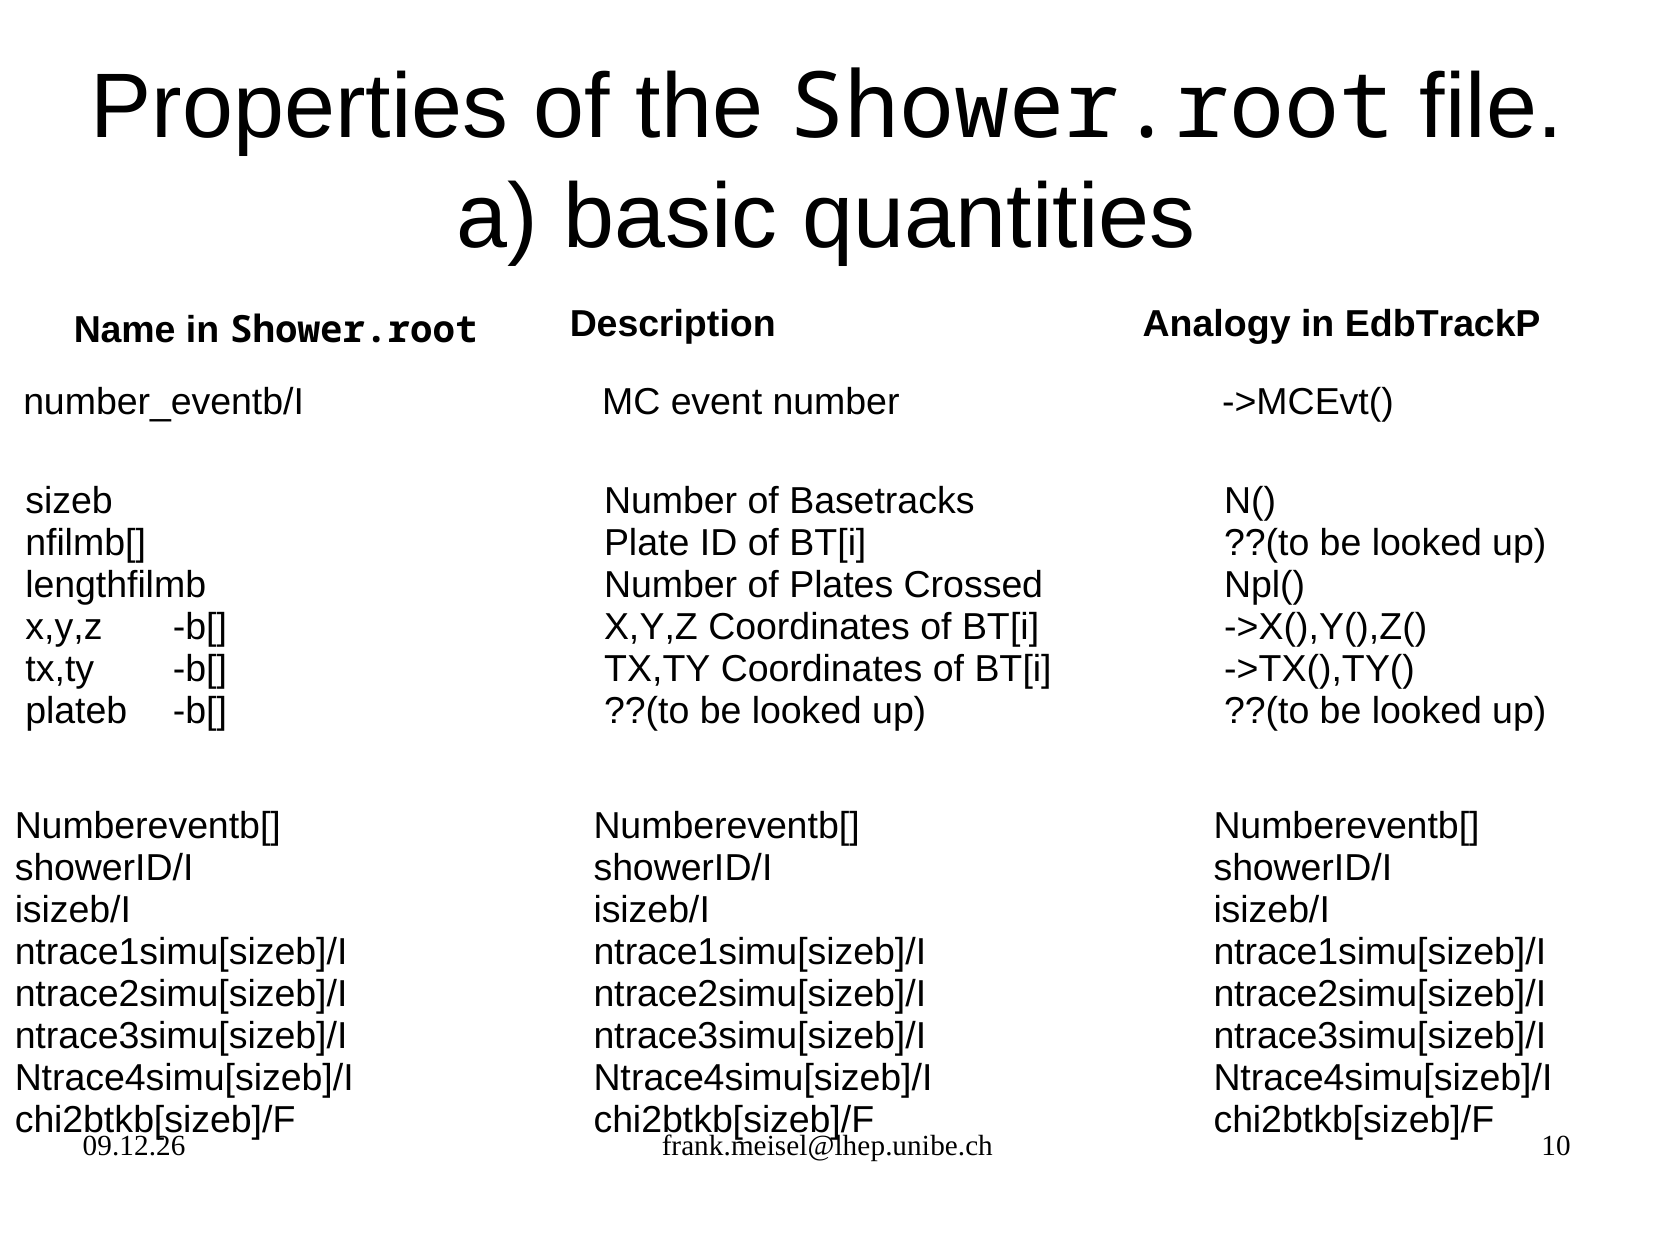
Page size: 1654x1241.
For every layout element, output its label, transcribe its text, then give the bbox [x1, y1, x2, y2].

text_box Description [555, 295, 1117, 353]
text_box Numbereventb[] showerID/I isizeb/I ntrace1simu[sizeb]/I ntrace2simu[sizeb]/I ntrace3simu[sizeb]/I Ntrace4simu[sizeb]/I chi2btkb[sizeb]/F [578, 797, 948, 1191]
text_box Analogy in EdbTrackP [1127, 295, 1654, 353]
text_box MC event number [587, 373, 915, 473]
text_box Numbereventb[] showerID/I isizeb/I ntrace1simu[sizeb]/I ntrace2simu[sizeb]/I ntrace3simu[sizeb]/I Ntrace4simu[sizeb]/I chi2btkb[sizeb]/F [0, 797, 369, 1190]
text_box Number of Basetracks Plate ID of BT[i] Number of Plates Crossed X,Y,Z Coordinates of BT[i] TX,TY Coordinates of BT[i] ??(to be looked up) [589, 472, 1069, 740]
text_box Numbereventb[] showerID/I isizeb/I ntrace1simu[sizeb]/I ntrace2simu[sizeb]/I ntrace3simu[sizeb]/I Ntrace4simu[sizeb]/I chi2btkb[sizeb]/F [1198, 797, 1568, 1191]
text_box N() ??(to be looked up) Npl() ->X(),Y(),Z() ->TX(),TY() ??(to be looked up) [1209, 472, 1562, 740]
text_box ->MCEvt() [1207, 373, 1410, 473]
text_box sizeb nfilmb[] lengthfilmb x,y,z -b[] tx,ty -b[] plateb -b[] [10, 473, 243, 740]
text_box Name in Shower.root [59, 295, 555, 353]
title Properties of the Shower.root file. a) basic quantities [82, 40, 1571, 266]
text_box number_eventb/I [8, 373, 319, 473]
